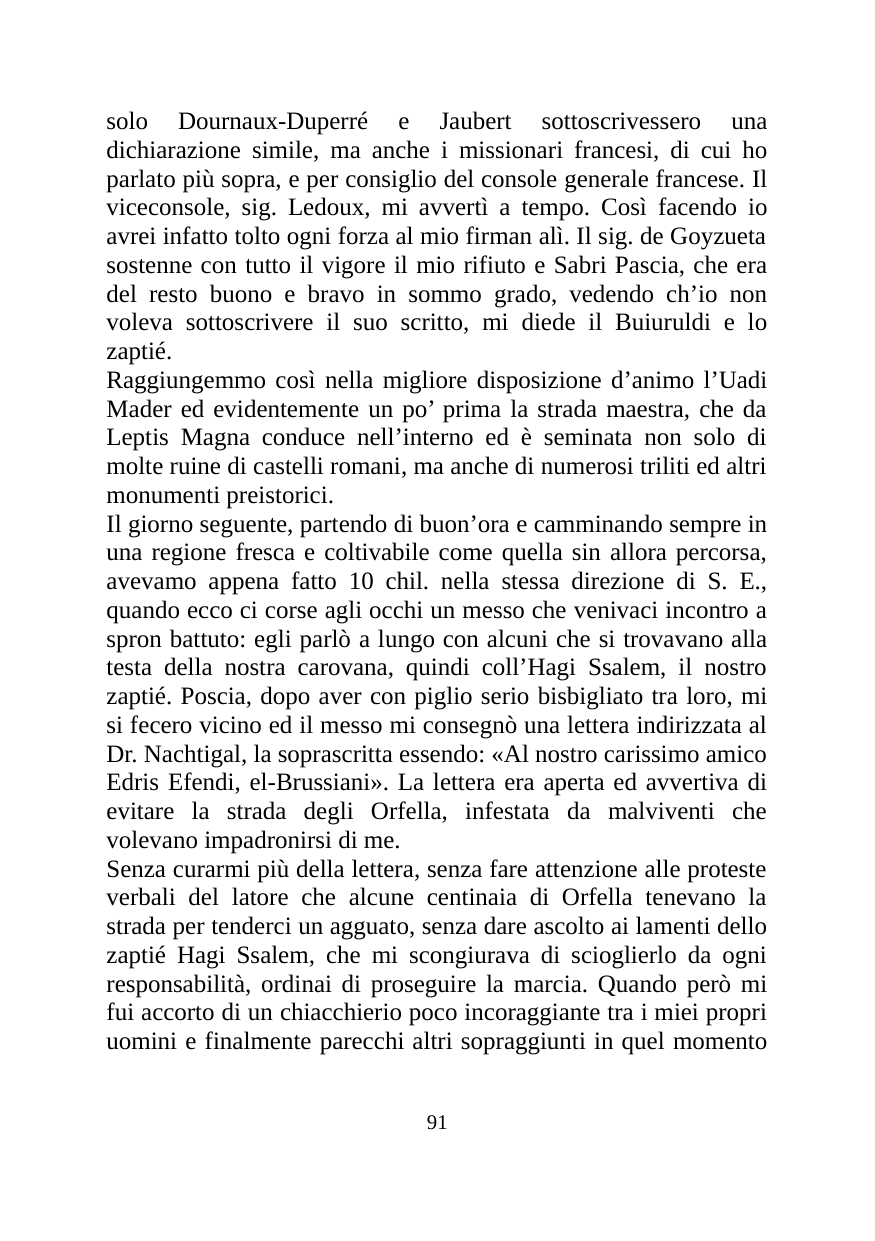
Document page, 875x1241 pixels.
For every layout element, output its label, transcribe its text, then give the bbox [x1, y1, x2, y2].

text solo Dournaux-Duperré e Jaubert sottoscrivessero una dichiarazione simile, ma anche i missionari francesi, di cui ho parlato più sopra, e per consiglio del console generale francese. Il viceconsole, sig. Ledoux, mi avvertì a tempo. Così facendo io avrei infatto tolto ogni forza al mio firman alì. Il sig. de Goyzueta sostenne con tutto il vigore il mio rifiuto e Sabri Pascia, che era del resto buono e bravo in sommo grado, vedendo ch’io non voleva sottoscrivere il suo scritto, mi diede il Buiuruldi e lo zaptié. [106, 106, 768, 365]
text Senza curarmi più della lettera, senza fare attenzione alle proteste verbali del latore che alcune centinaia di Orfella tenevano la strada per tenderci un agguato, senza dare ascolto ai lamenti dello zaptié Hagi Ssalem, che mi scongiurava di scioglierlo da ogni responsabilità, ordinai di proseguire la marcia. Quando però mi fui accorto di un chiacchierio poco incoraggiante tra i miei propri uomini e finalmente parecchi altri sopraggiunti in quel momento [106, 854, 768, 1055]
text Il giorno seguente, partendo di buon’ora e camminando sempre in una regione fresca e coltivabile come quella sin allora percorsa, avevamo appena fatto 10 chil. nella stessa direzione di S. E., quando ecco ci corse agli occhi un messo che venivaci incontro a spron battuto: egli parlò a lungo con alcuni che si trovavano alla testa della nostra carovana, quindi coll’Hagi Ssalem, il nostro zaptié. Poscia, dopo aver con piglio serio bisbigliato tra loro, mi si fecero vicino ed il messo mi consegnò una lettera indirizzata al Dr. Nachtigal, la soprascritta essendo: «Al nostro carissimo amico Edris Efendi, el-Brussiani». La lettera era aperta ed avvertiva di evitare la strada degli Orfella, infestata da malviventi che volevano impadronirsi di me. [106, 509, 768, 854]
text Raggiungemmo così nella migliore disposizione d’animo l’Uadi Mader ed evidentemente un po’ prima la strada maestra, che da Leptis Magna conduce nell’interno ed è seminata non solo di molte ruine di castelli romani, ma anche di numerosi triliti ed altri monumenti preistorici. [106, 365, 768, 509]
